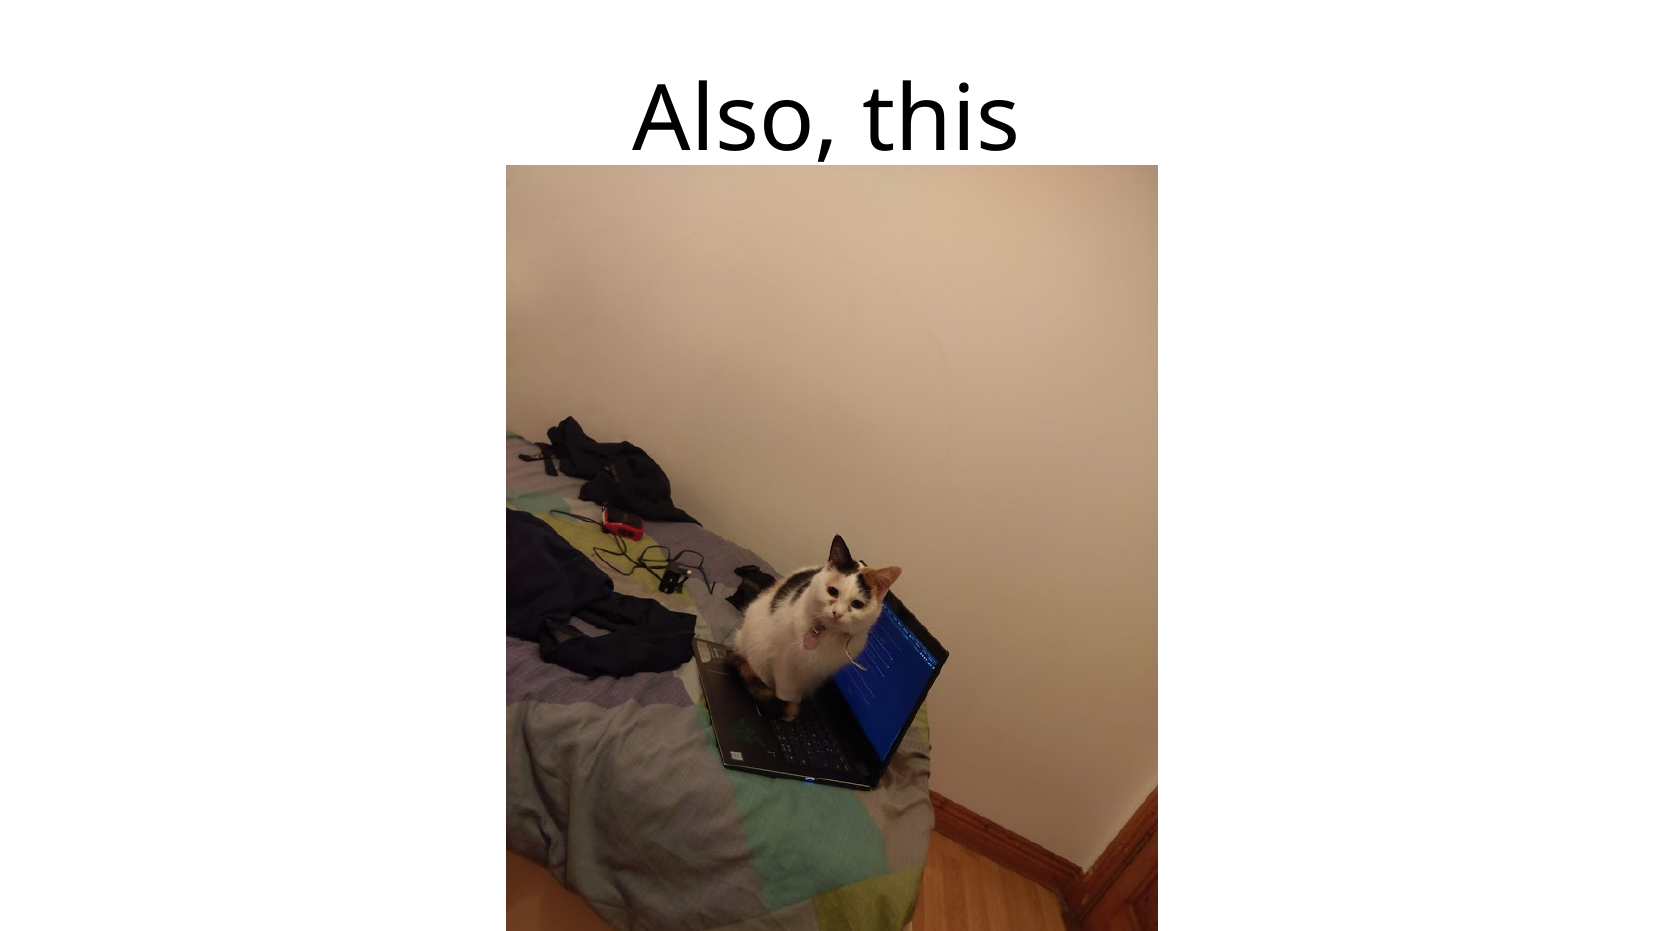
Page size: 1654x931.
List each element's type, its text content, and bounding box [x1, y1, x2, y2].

title Also, this [82, 37, 1571, 193]
picture [506, 165, 1158, 931]
